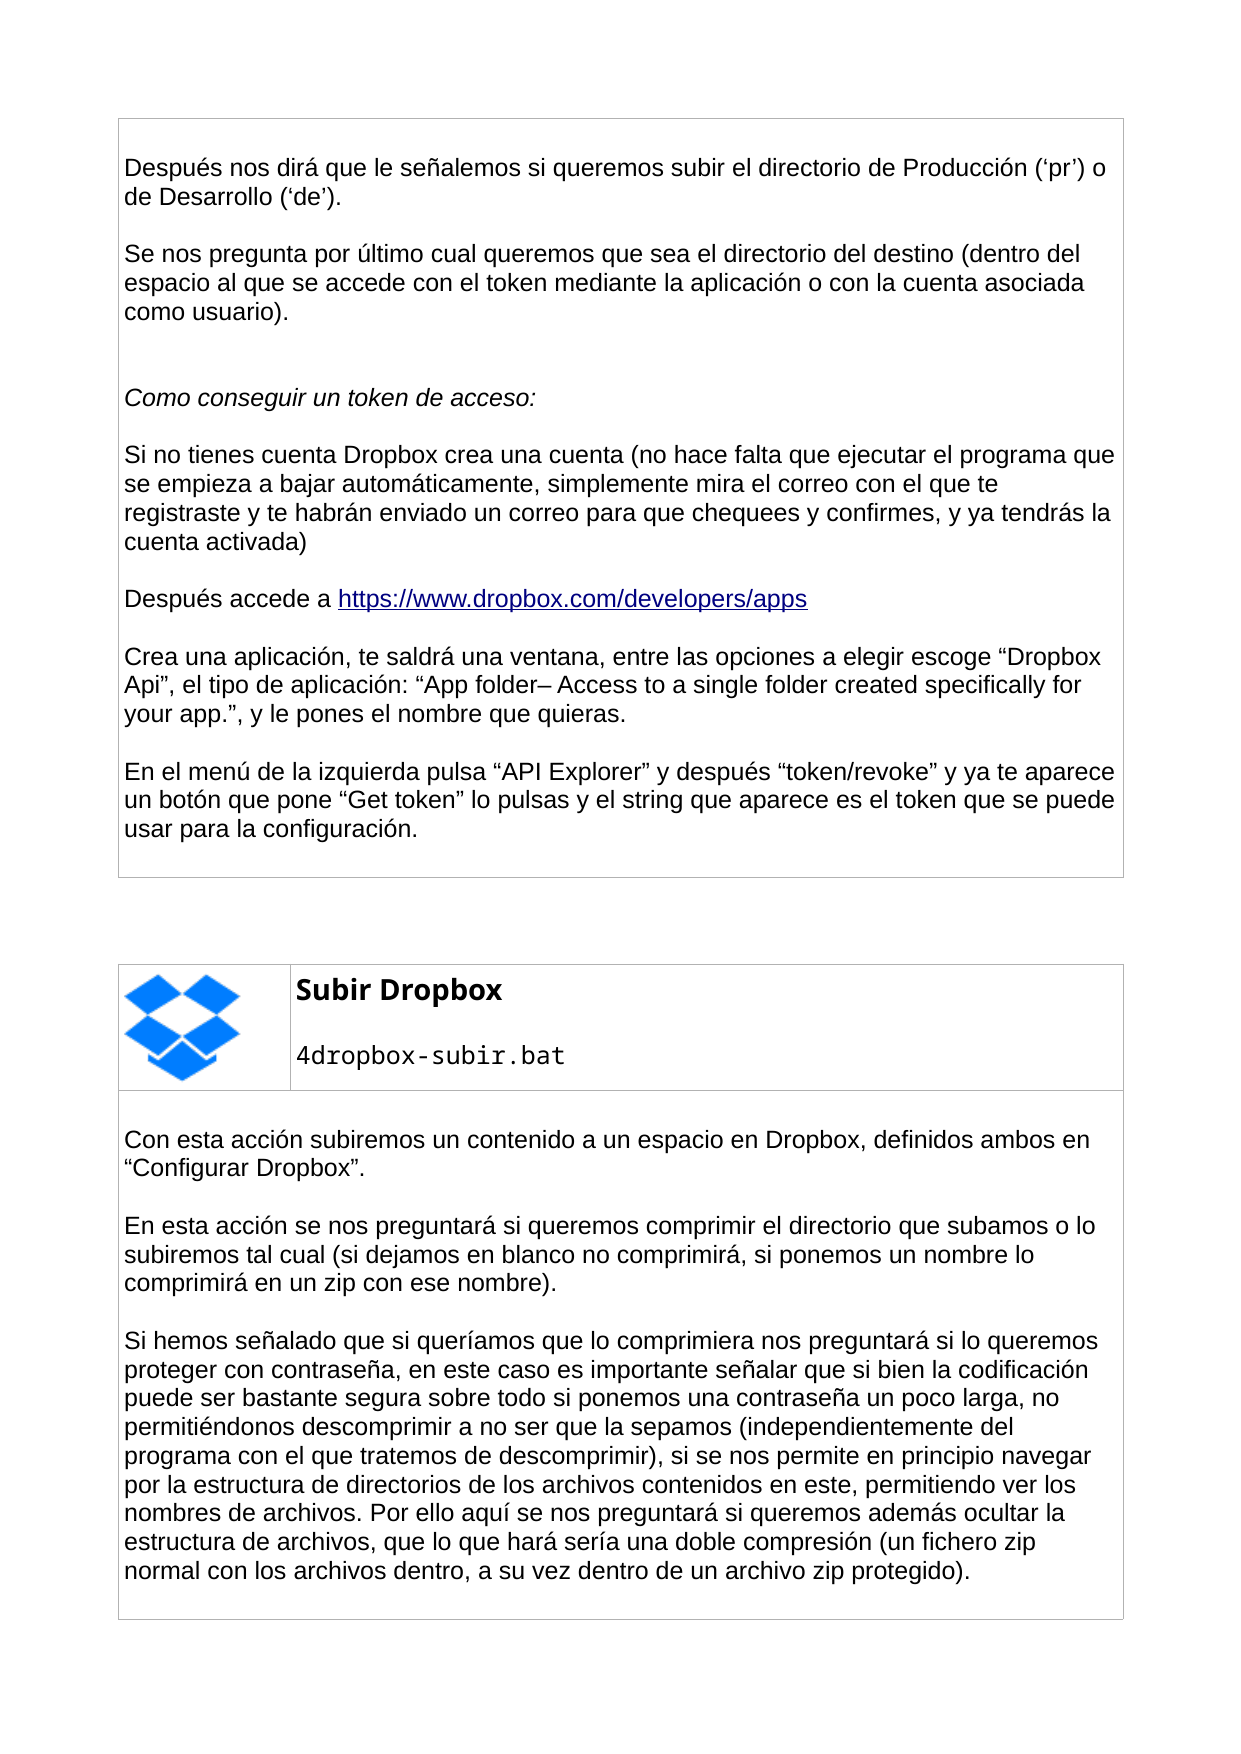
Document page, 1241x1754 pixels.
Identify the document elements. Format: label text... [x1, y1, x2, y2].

table_cell Con esta acción subiremos un contenido a un espacio en Dropbox, definidos ambos en “Configurar Dropbox”. En esta acción se nos preguntará si queremos comprimir el directorio que subamos o lo subiremos tal cual (si dejamos en blanco no comprimirá, si ponemos un nombre lo comprimirá en un zip con ese nombre). Si hemos señalado que si queríamos que lo comprimiera nos preguntará si lo queremos proteger con contraseña, en este caso es importante señalar que si bien la codificación puede ser bastante segura sobre todo si ponemos una contraseña un poco larga, no permitiéndonos descomprimir a no ser que la sepamos (independientemente del programa con el que tratemos de descomprimir), si se nos permite en principio navegar por la estructura de directorios de los archivos contenidos en este, permitiendo ver los nombres de archivos. Por ello aquí se nos preguntará si queremos además ocultar la estructura de archivos, que lo que hará sería una doble compresión (un fichero zip normal con los archivos dentro, a su vez dentro de un archivo zip protegido). [119, 1091, 1123, 1619]
table_header [119, 965, 290, 1090]
picture [123, 969, 242, 1087]
table_header Subir Dropbox 4dropbox-subir.bat [291, 965, 1123, 1090]
table_cell Después nos dirá que le señalemos si queremos subir el directorio de Producción (‘pr’) o de Desarrollo (‘de’). Se nos pregunta por último cual queremos que sea el directorio del destino (dentro del espacio al que se accede con el token mediante la aplicación o con la cuenta asociada como usuario). Como conseguir un token de acceso: Si no tienes cuenta Dropbox crea una cuenta (no hace falta que ejecutar el programa que se empieza a bajar automáticamente, simplemente mira el correo con el que te registraste y te habrán enviado un correo para que chequees y confirmes, y ya tendrás la cuenta activada) Después accede a https://www.dropbox.com/developers/apps Crea una aplicación, te saldrá una ventana, entre las opciones a elegir escoge “Dropbox Api”, el tipo de aplicación: “App folder– Access to a single folder created specifically for your app.”, y le pones el nombre que quieras. En el menú de la izquierda pulsa “API Explorer” y después “token/revoke” y ya te aparece un botón que pone “Get token” lo pulsas y el string que aparece es el token que se puede usar para la configuración. [119, 119, 1123, 877]
